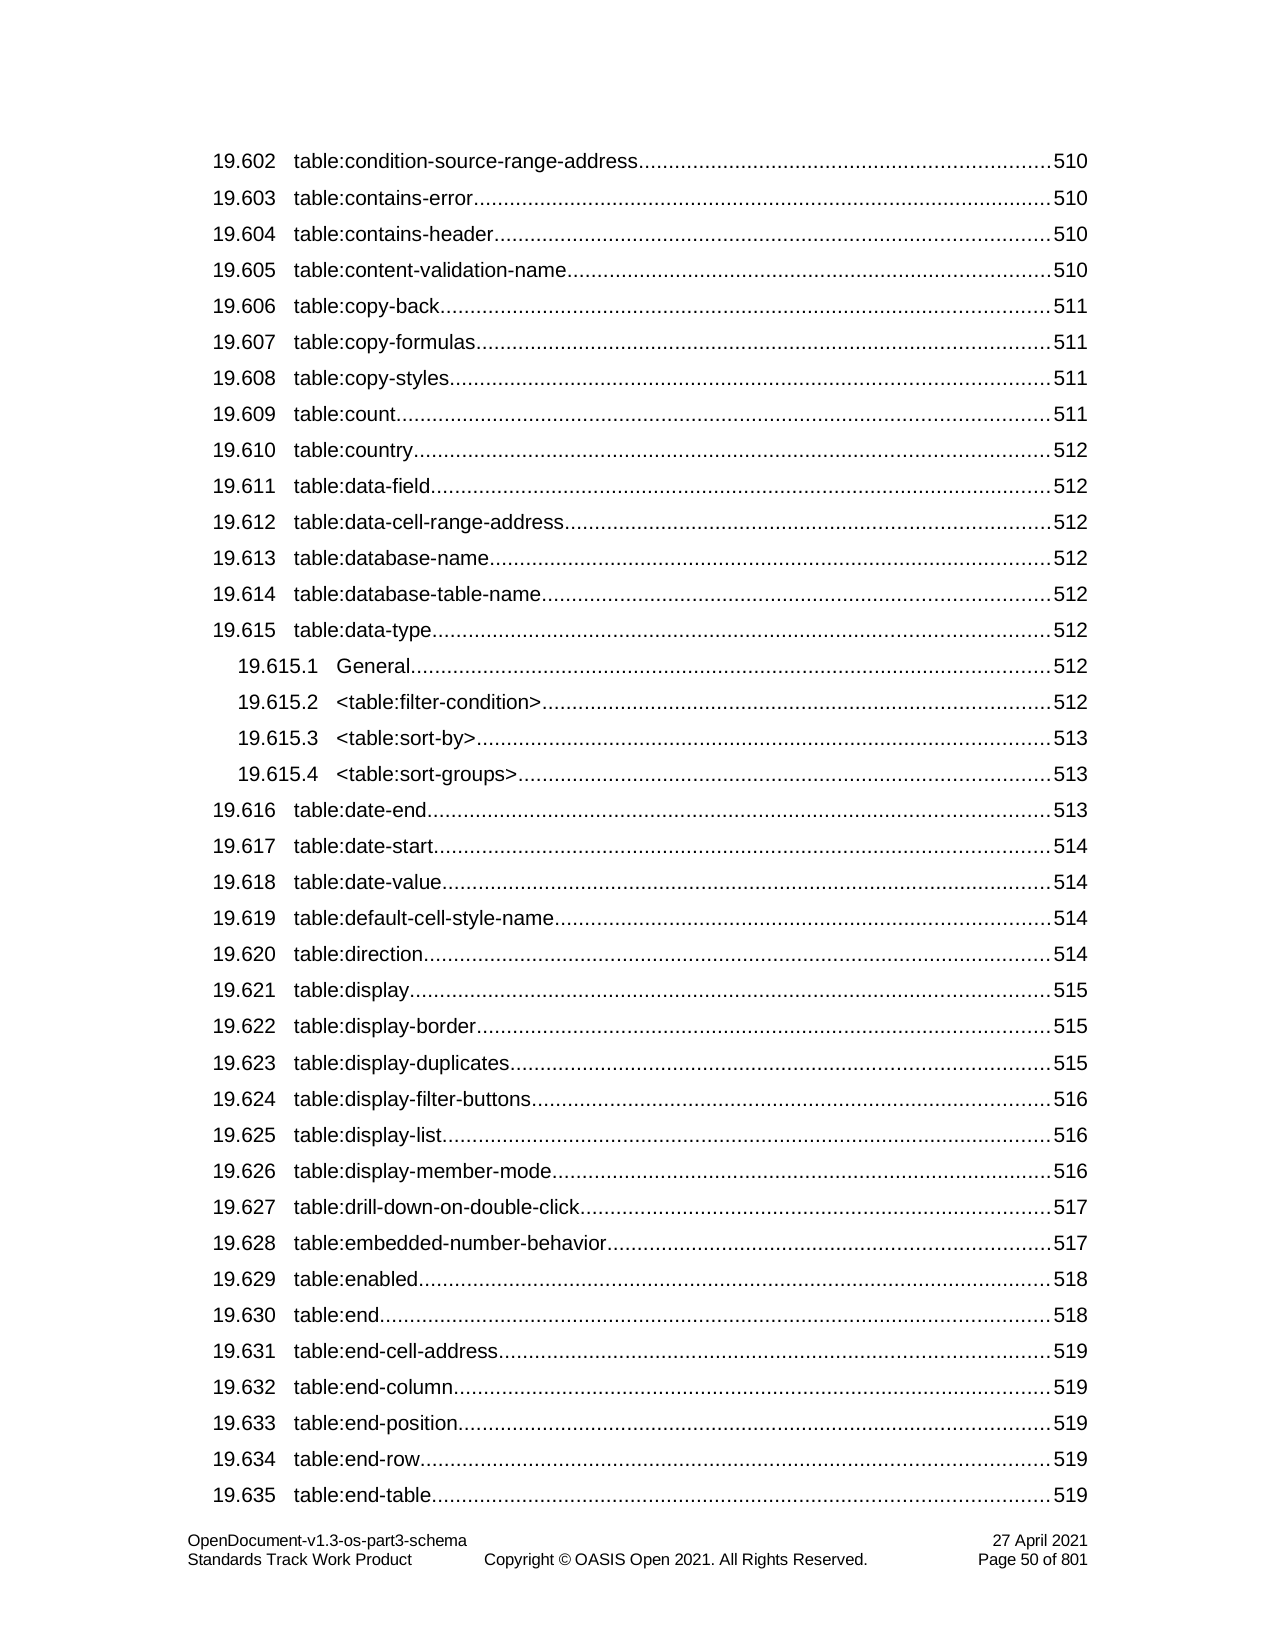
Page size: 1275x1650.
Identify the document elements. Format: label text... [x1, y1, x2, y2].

text 19.606 table:copy-back 511 [212, 294, 1088, 318]
text 19.623 table:display-duplicates 515 [212, 1051, 1088, 1074]
text 19.605 table:content-validation-name 510 [212, 258, 1088, 282]
text 19.616 table:date-end 513 [212, 799, 1088, 822]
text 19.615.2 <table:filter-condition> 512 [237, 691, 1088, 714]
text 19.624 table:display-filter-buttons 516 [212, 1087, 1088, 1111]
text 19.632 table:end-column 519 [212, 1375, 1088, 1399]
text 19.607 table:copy-formulas 511 [212, 330, 1088, 354]
text 19.609 table:count 511 [212, 402, 1088, 426]
text 19.629 table:enabled 518 [212, 1267, 1088, 1291]
text 19.612 table:data-cell-range-address 512 [212, 510, 1088, 534]
text 19.628 table:embedded-number-behavior 517 [212, 1231, 1088, 1255]
text 19.615.1 General 512 [237, 654, 1088, 678]
text 19.635 table:end-table 519 [212, 1483, 1088, 1507]
text 19.625 table:display-list 516 [212, 1123, 1088, 1147]
text 19.608 table:copy-styles 511 [212, 366, 1088, 390]
text 19.618 table:date-value 514 [212, 871, 1088, 894]
text 19.611 table:data-field 512 [212, 474, 1088, 498]
text 19.619 table:default-cell-style-name 514 [212, 907, 1088, 930]
text 19.630 table:end 518 [212, 1303, 1088, 1327]
text 19.615 table:data-type 512 [212, 618, 1088, 642]
text 19.627 table:drill-down-on-double-click 517 [212, 1195, 1088, 1219]
text 19.621 table:display 515 [212, 979, 1088, 1002]
text 19.613 table:database-name 512 [212, 546, 1088, 570]
text 19.634 table:end-row 519 [212, 1447, 1088, 1471]
text 19.604 table:contains-header 510 [212, 222, 1088, 246]
text 19.620 table:direction 514 [212, 943, 1088, 966]
text 19.615.3 <table:sort-by> 513 [237, 727, 1088, 750]
text 19.615.4 <table:sort-groups> 513 [237, 763, 1088, 786]
text 19.633 table:end-position 519 [212, 1411, 1088, 1435]
text 19.602 table:condition-source-range-address 510 [212, 150, 1088, 173]
text 19.631 table:end-cell-address 519 [212, 1339, 1088, 1363]
text 19.614 table:database-table-name 512 [212, 582, 1088, 606]
text 19.603 table:contains-error 510 [212, 186, 1088, 209]
text 19.626 table:display-member-mode 516 [212, 1159, 1088, 1183]
text 19.622 table:display-border 515 [212, 1015, 1088, 1038]
text 19.610 table:country 512 [212, 438, 1088, 462]
text 19.617 table:date-start 514 [212, 835, 1088, 858]
